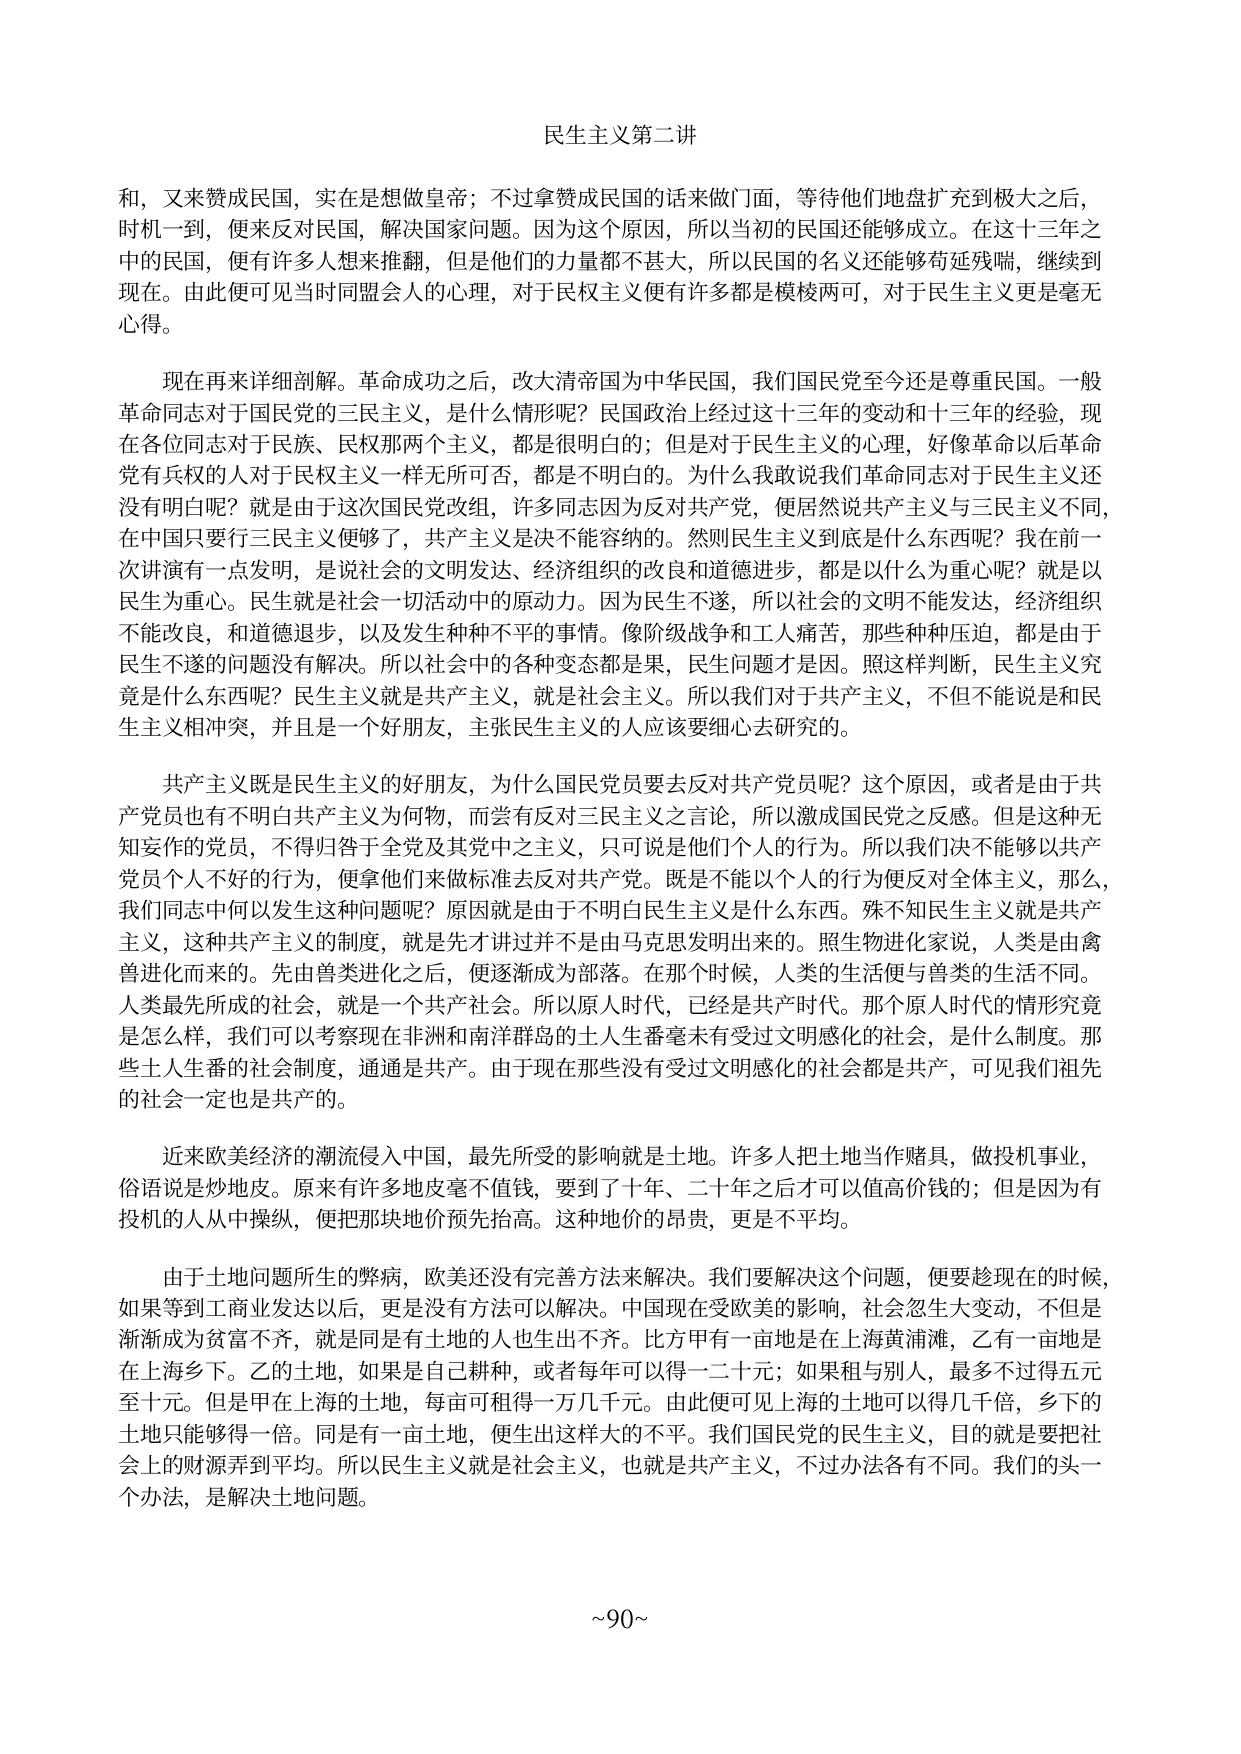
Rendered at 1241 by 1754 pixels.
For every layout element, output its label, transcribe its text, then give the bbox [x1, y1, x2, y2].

text 现在再来详细剖解。革命成功之后，改大清帝国为中华民国，我们国民党至今还是尊重民国。一般革命同志对于国民党的三民主义，是什么情形呢？民国政治上经过这十三年的变动和十三年的经验，现在各位同志对于民族、民权那两个主义，都是很明白的；但是对于民生主义的心理，好像革命以后革命党有兵权的人对于民权主义一样无所可否，都是不明白的。为什么我敢说我们革命同志对于民生主义还没有明白呢？就是由于这次国民党改组，许多同志因为反对共产党，便居然说共产主义与三民主义不同，在中国只要行三民主义便够了，共产主义是决不能容纳的。然则民生主义到底是什么东西呢？我在前一次讲演有一点发明，是说社会的文明发达、经济组织的改良和道德进步，都是以什么为重心呢？就是以民生为重心。民生就是社会一切活动中的原动力。因为民生不遂，所以社会的文明不能发达，经济组织不能改良，和道德退步，以及发生种种不平的事情。像阶级战争和工人痛苦，那些种种压迫，都是由于民生不遂的问题没有解决。所以社会中的各种变态都是果，民生问题才是因。照这样判断，民生主义究竟是什么东西呢？民生主义就是共产主义，就是社会主义。所以我们对于共产主义，不但不能说是和民生主义相冲突，并且是一个好朋友，主张民生主义的人应该要细心去研究的。 [118, 364, 1122, 742]
text 由于土地问题所生的弊病，欧美还没有完善方法来解决。我们要解决这个问题，便要趁现在的时候，如果等到工商业发达以后，更是没有方法可以解决。中国现在受欧美的影响，社会忽生大变动，不但是渐渐成为贫富不齐，就是同是有土地的人也生出不齐。比方甲有一亩地是在上海黄浦滩，乙有一亩地是在上海乡下。乙的土地，如果是自己耕种，或者每年可以得一二十元；如果租与别人，最多不过得五元至十元。但是甲在上海的土地，每亩可租得一万几千元。由此便可见上海的土地可以得几千倍，乡下的土地只能够得一倍。同是有一亩土地，便生出这样大的不平。我们国民党的民生主义，目的就是要把社会上的财源弄到平均。所以民生主义就是社会主义，也就是共产主义，不过办法各有不同。我们的头一个办法，是解决土地问题。 [118, 1260, 1122, 1511]
text 和，又来赞成民国，实在是想做皇帝；不过拿赞成民国的话来做门面，等待他们地盘扩充到极大之后，时机一到，便来反对民国，解决国家问题。因为这个原因，所以当初的民国还能够成立。在这十三年之中的民国，便有许多人想来推翻，但是他们的力量都不甚大，所以民国的名义还能够苟延残喘，继续到现在。由此便可见当时同盟会人的心理，对于民权主义便有许多都是模棱两可，对于民生主义更是毫无心得。 [118, 181, 1122, 338]
text 近来欧美经济的潮流侵入中国，最先所受的影响就是土地。许多人把土地当作赌具，做投机事业，俗语说是炒地皮。原来有许多地皮毫不值钱，要到了十年、二十年之后才可以值高价钱的；但是因为有投机的人从中操纵，便把那块地价预先抬高。这种地价的昂贵，更是不平均。 [118, 1139, 1122, 1234]
text 共产主义既是民生主义的好朋友，为什么国民党员要去反对共产党员呢？这个原因，或者是由于共产党员也有不明白共产主义为何物，而尝有反对三民主义之言论，所以激成国民党之反感。但是这种无知妄作的党员，不得归咎于全党及其党中之主义，只可说是他们个人的行为。所以我们决不能够以共产党员个人不好的行为，便拿他们来做标准去反对共产党。既是不能以个人的行为便反对全体主义，那么，我们同志中何以发生这种问题呢？原因就是由于不明白民生主义是什么东西。殊不知民生主义就是共产主义，这种共产主义的制度，就是先才讲过并不是由马克思发明出来的。照生物进化家说，人类是由禽兽进化而来的。先由兽类进化之后，便逐渐成为部落。在那个时候，人类的生活便与兽类的生活不同。人类最先所成的社会，就是一个共产社会。所以原人时代，已经是共产时代。那个原人时代的情形究竟是怎么样，我们可以考察现在非洲和南洋群岛的土人生番毫未有受过文明感化的社会，是什么制度。那些土人生番的社会制度，通通是共产。由于现在那些没有受过文明感化的社会都是共产，可见我们祖先的社会一定也是共产的。 [118, 768, 1122, 1114]
